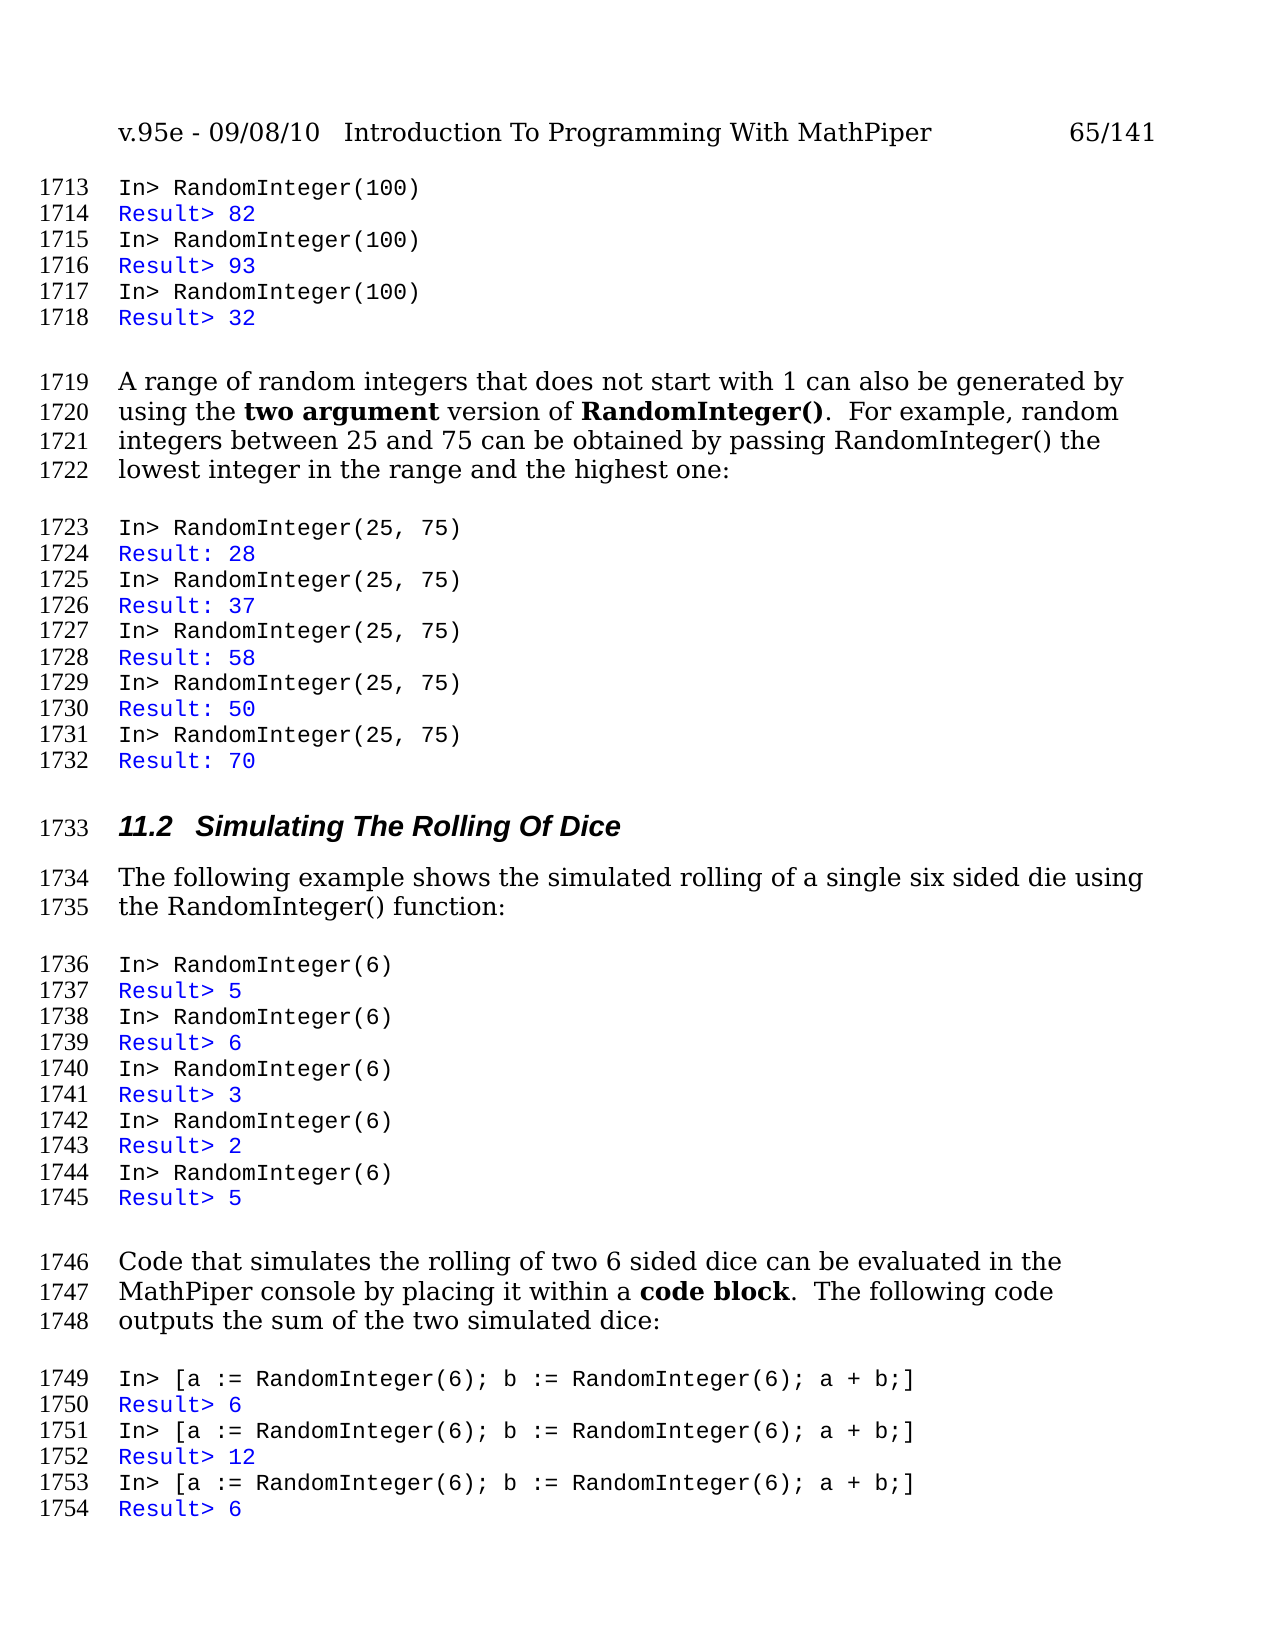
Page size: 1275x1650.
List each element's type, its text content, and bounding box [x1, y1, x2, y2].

text Result> 93 [118, 254, 1157, 281]
text In> RandomInteger(100) [118, 177, 1157, 203]
text Result> 32 [118, 306, 1157, 332]
text Result: 50 [118, 698, 1157, 724]
text Result> 3 [118, 1083, 1157, 1109]
text In> RandomInteger(6) [118, 1161, 1157, 1187]
text In> RandomInteger(25, 75) [118, 620, 1157, 646]
text In> RandomInteger(6) [118, 1057, 1157, 1083]
text In> RandomInteger(6) [118, 953, 1157, 979]
subtitle Simulating The Rolling Of Dice [118, 808, 1157, 842]
text In> RandomInteger(25, 75) [118, 724, 1157, 749]
text In> [a := RandomInteger(6); b := RandomInteger(6); a + b;] [118, 1471, 1157, 1497]
text Result> 5 [118, 979, 1157, 1005]
text In> [a := RandomInteger(6); b := RandomInteger(6); a + b;] [118, 1367, 1157, 1393]
text Result: 37 [118, 594, 1157, 620]
text In> RandomInteger(6) [118, 1109, 1157, 1135]
text Result> 6 [118, 1393, 1157, 1419]
text Result> 2 [118, 1135, 1157, 1161]
text Result> 82 [118, 203, 1157, 229]
text In> RandomInteger(100) [118, 229, 1157, 254]
text Result> 5 [118, 1187, 1157, 1213]
text Result: 28 [118, 542, 1157, 568]
text In> RandomInteger(25, 75) [118, 568, 1157, 594]
text Result> 6 [118, 1031, 1157, 1057]
text Result> 6 [118, 1497, 1157, 1523]
text In> RandomInteger(6) [118, 1005, 1157, 1031]
text Result> 12 [118, 1445, 1157, 1471]
text Result: 58 [118, 646, 1157, 672]
text Result: 70 [118, 749, 1157, 776]
text In> RandomInteger(100) [118, 281, 1157, 306]
text Code that simulates the rolling of two 6 sided dice can be evaluated in the MathPiper console by placing it within a code block. The following code outputs the sum of the two simulated dice: [118, 1248, 1157, 1335]
text The following example shows the simulated rolling of a single six sided die using the RandomInteger() function: [118, 863, 1157, 921]
text In> [a := RandomInteger(6); b := RandomInteger(6); a + b;] [118, 1419, 1157, 1445]
text In> RandomInteger(25, 75) [118, 672, 1157, 698]
text In> RandomInteger(25, 75) [118, 516, 1157, 542]
text A range of random integers that does not start with 1 can also be generated by using the two argument version of RandomInteger(). For example, random integers between 25 and 75 can be obtained by passing RandomInteger() the lowest integer in the range and the highest one: [118, 367, 1157, 484]
